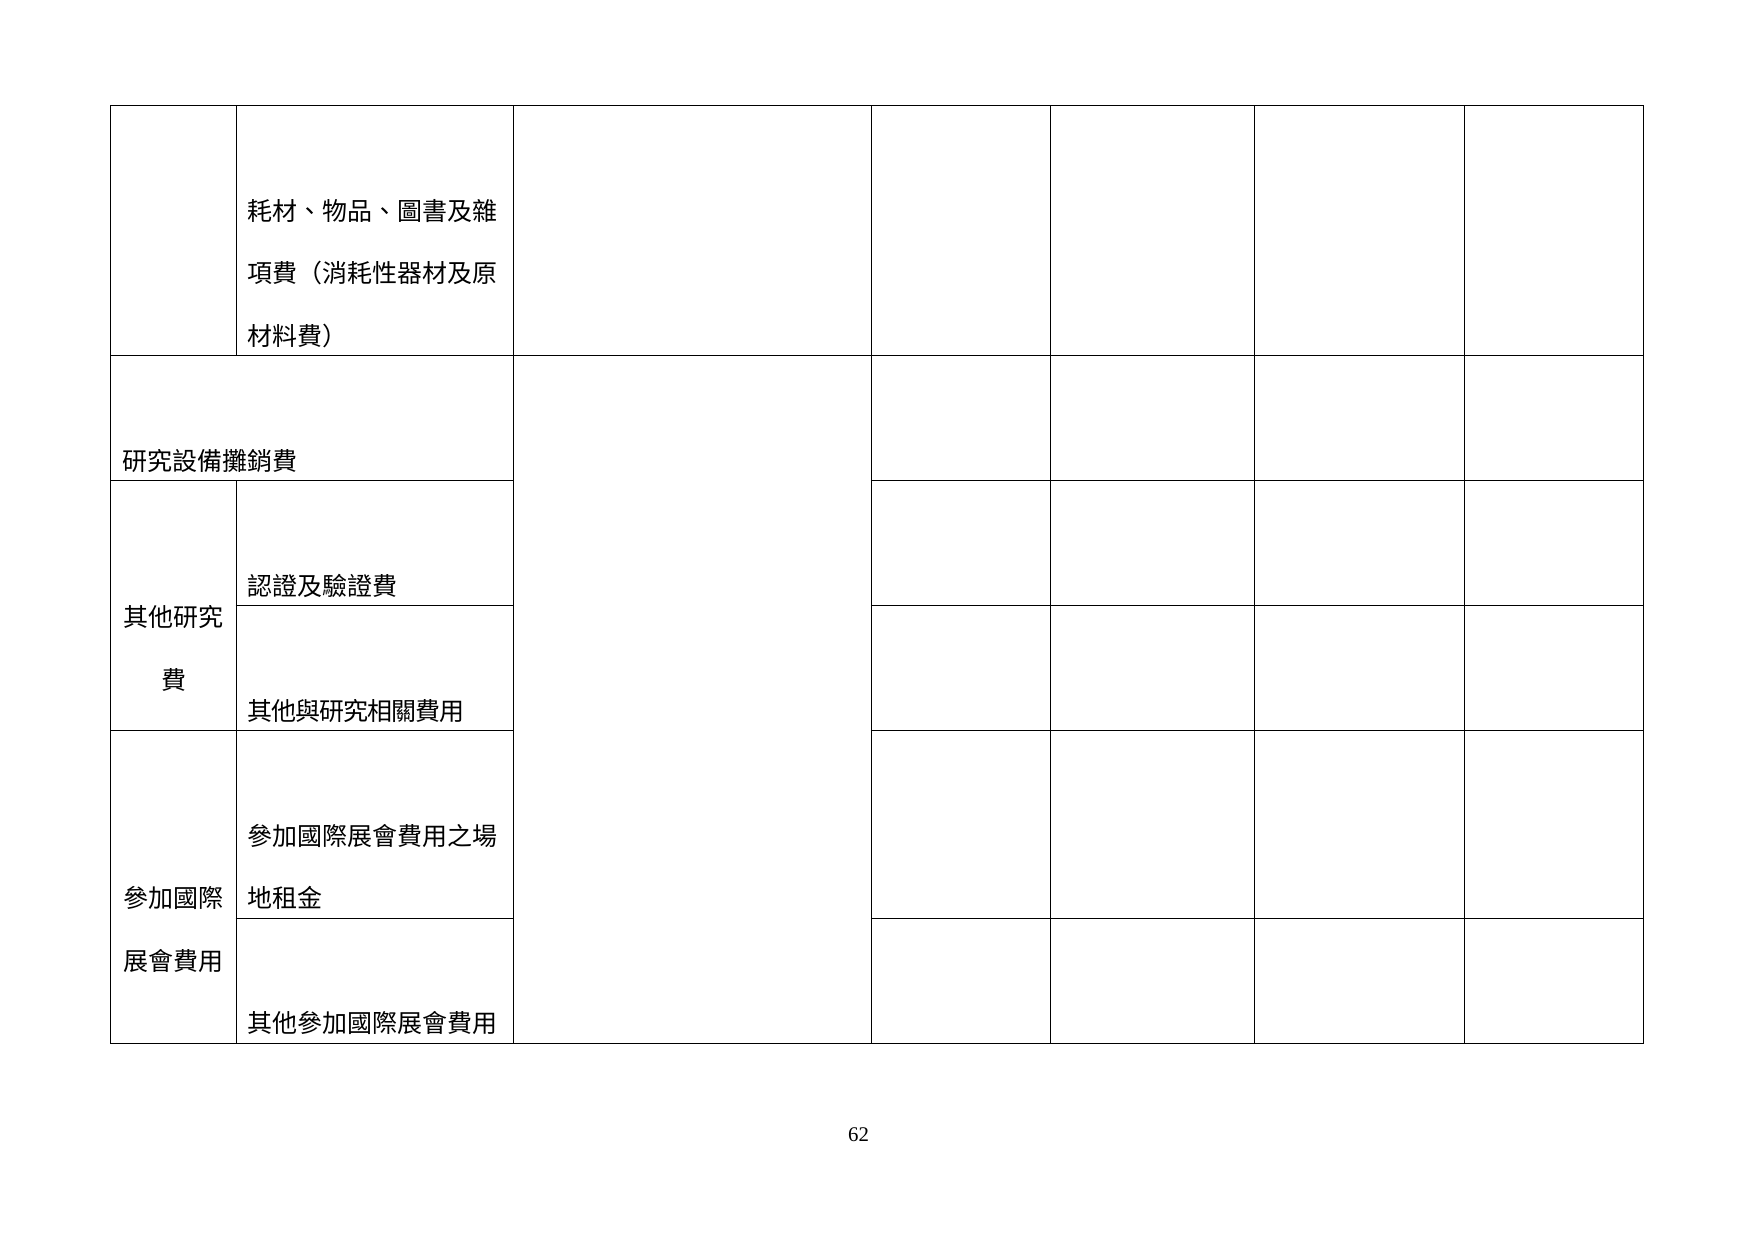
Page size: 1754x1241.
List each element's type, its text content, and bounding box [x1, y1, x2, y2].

table_cell [111, 106, 236, 355]
table_cell [1465, 606, 1643, 730]
table_cell [1465, 106, 1643, 355]
table_cell 其他與研究相關費用 [237, 606, 513, 730]
table_cell [1255, 919, 1464, 1043]
table_cell [1051, 919, 1254, 1043]
table_cell [1255, 356, 1464, 480]
table_cell [872, 606, 1050, 730]
table_cell [1465, 731, 1643, 918]
table_cell [1255, 481, 1464, 605]
table_cell [1255, 106, 1464, 355]
table_cell [1465, 356, 1643, 480]
table_cell 其他研究費 [111, 481, 236, 730]
table_cell [514, 106, 871, 355]
table_cell 耗材、物品、圖書及雜項費（消耗性器材及原材料費） [237, 106, 513, 355]
table_cell 參加國際展會費用之場地租金 [237, 731, 513, 918]
table_cell [872, 731, 1050, 918]
table_cell [1051, 106, 1254, 355]
table_cell 研究設備攤銷費 [111, 356, 513, 480]
table_cell [1255, 731, 1464, 918]
table_cell [1051, 356, 1254, 480]
table_cell [1051, 606, 1254, 730]
table_cell 認證及驗證費 [237, 481, 513, 605]
table_cell [1051, 481, 1254, 605]
table_cell [872, 481, 1050, 605]
table_cell [1255, 606, 1464, 730]
table_cell [1465, 481, 1643, 605]
table_cell [872, 106, 1050, 355]
table_cell [1051, 731, 1254, 918]
table_cell 其他參加國際展會費用 [237, 919, 513, 1043]
table_cell 參加國際展會費用 [111, 731, 236, 1043]
table_cell [872, 356, 1050, 480]
table_cell [514, 356, 871, 1043]
table_cell [1465, 919, 1643, 1043]
table_cell [872, 919, 1050, 1043]
